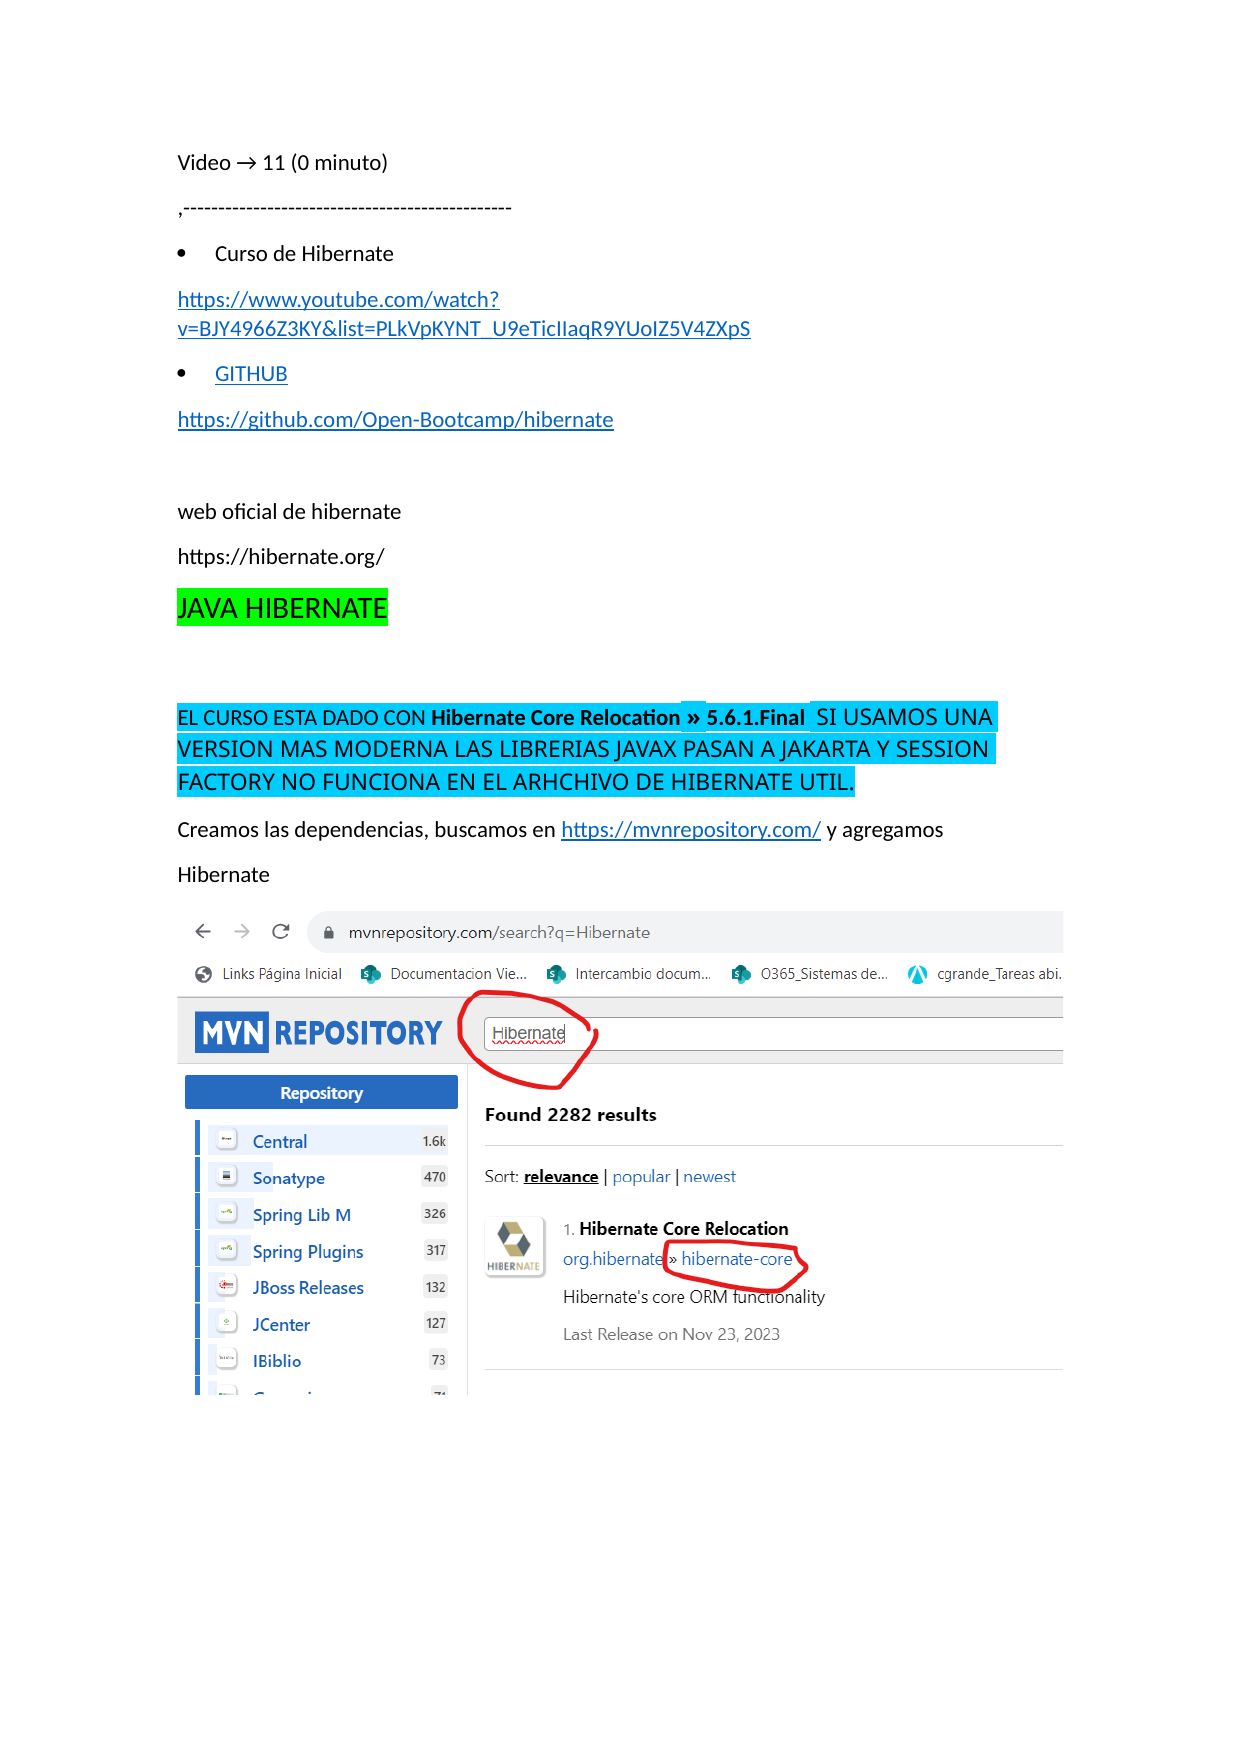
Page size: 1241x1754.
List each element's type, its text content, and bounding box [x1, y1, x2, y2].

list Curso de Hibernate [177, 239, 1063, 267]
text https://github.com/Open-Bootcamp/hibernate [177, 405, 1063, 433]
text https://hibernate.org/ [177, 542, 1063, 571]
text Creamos las dependencias, buscamos en https://mvnrepository.com/ y agregamos [177, 815, 1063, 843]
text ,----------------------------------------------- [177, 193, 1063, 221]
text Hibernate [177, 861, 1063, 889]
text EL CURSO ESTA DADO CON Hibernate Core Relocation » 5.6.1.Final SI USAMOS UNA VERSION MAS MODERNA LAS LIBRERIAS JAVAX PASAN A JAKARTA Y SESSION FACTORY NO FUNCIONA EN EL ARHCHIVO DE HIBERNATE UTIL. [177, 701, 1063, 797]
text JAVA HIBERNATE [177, 588, 1063, 626]
text web oficial de hibernate [177, 497, 1063, 525]
text Video → 11 (0 minuto) [177, 148, 1063, 176]
list GITHUB [177, 359, 1063, 388]
text https://www.youtube.com/watch?v=BJY4966Z3KY&list=PLkVpKYNT_U9eTicIIaqR9YUoIZ5V4ZXpS [177, 285, 1063, 342]
